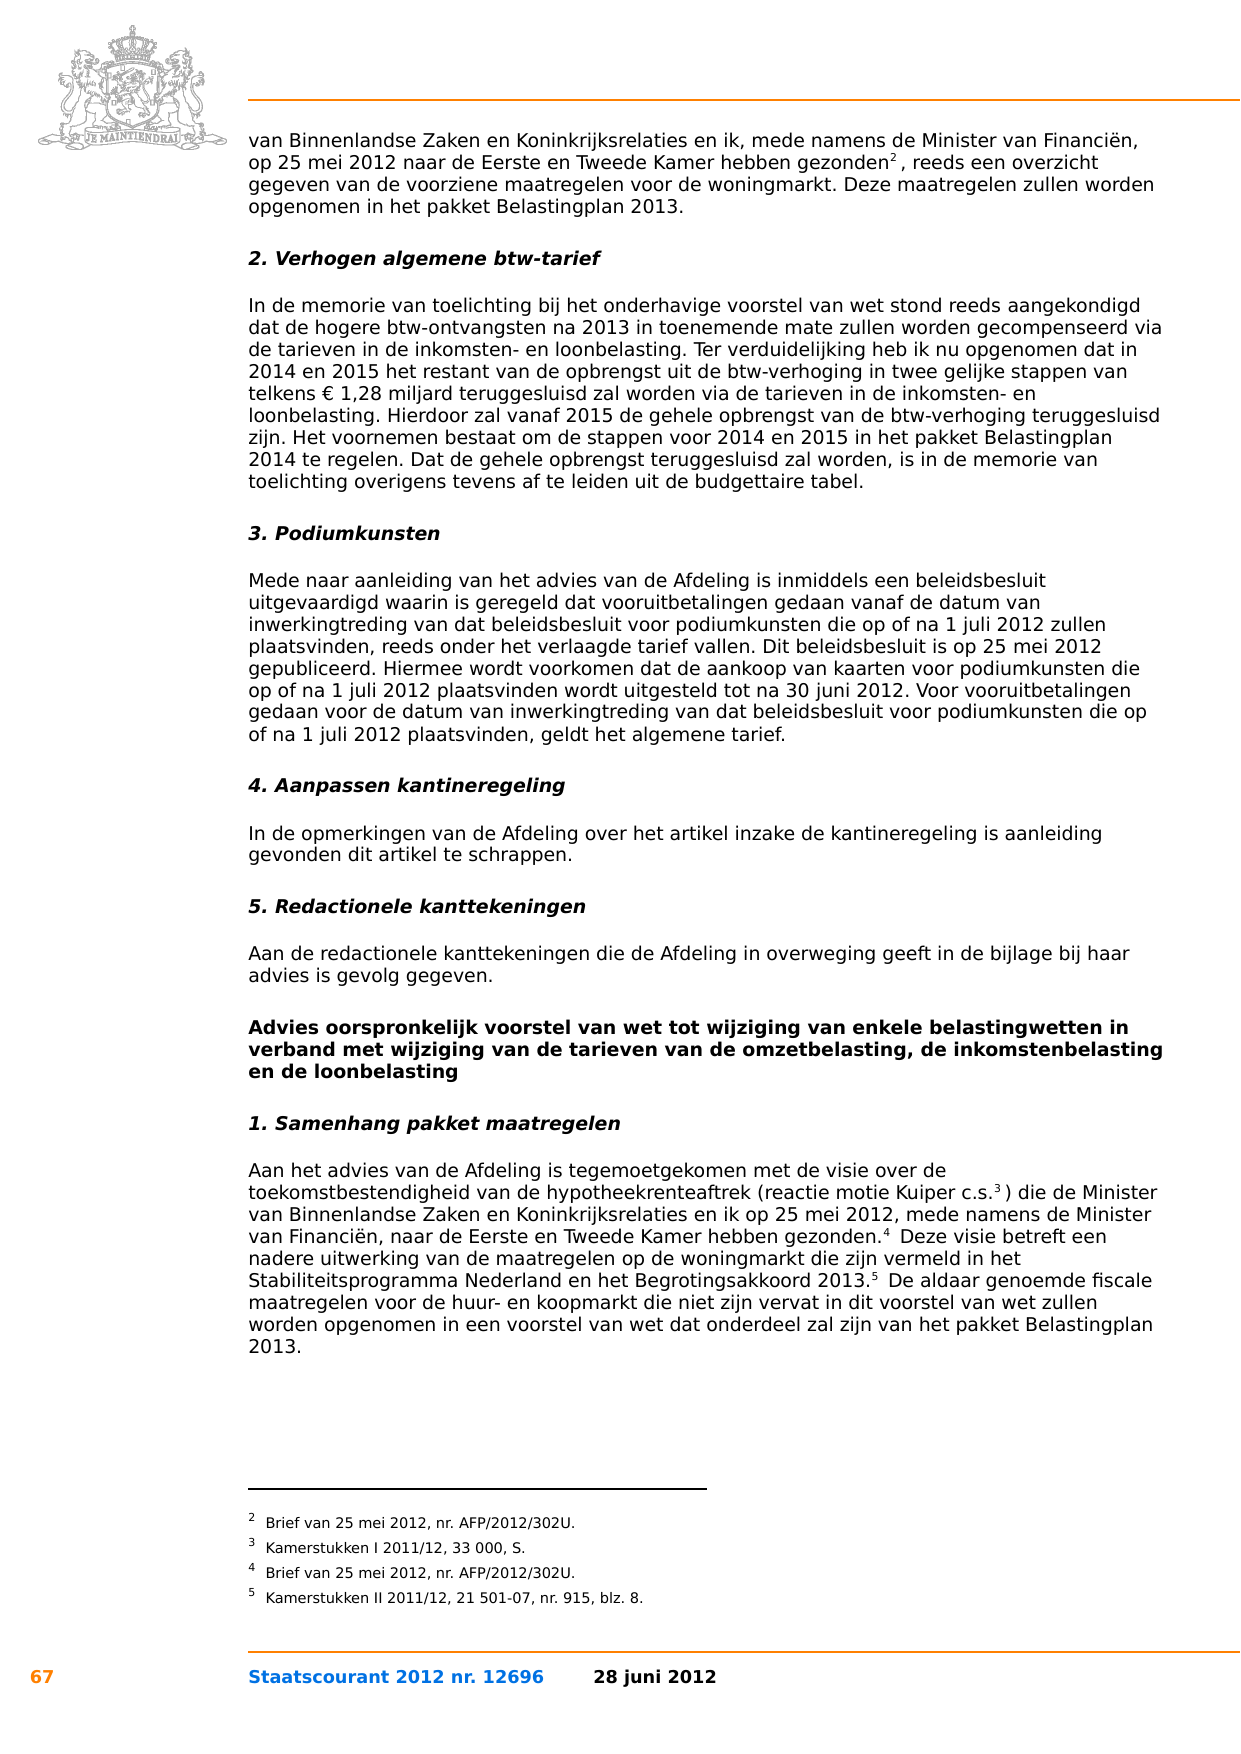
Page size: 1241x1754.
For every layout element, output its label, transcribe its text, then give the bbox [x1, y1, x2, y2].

subtitle 1. Samenhang pakket maatregelen [248, 1113, 1163, 1135]
subtitle 4. Aanpassen kantineregeling [248, 775, 1163, 797]
text Aan het advies van de Afdeling is tegemoetgekomen met de visie over de toekomstbestendigheid van de hypotheekrenteaftrek (reactie motie Kuiper c.s.) die de Minister van Binnenlandse Zaken en Koninkrijksrelaties en ik op 25 mei 2012, mede namens de Minister van Financiën, naar de Eerste en Tweede Kamer hebben gezonden. Deze visie betreft een nadere uitwerking van de maatregelen op de woningmarkt die zijn vermeld in het Stabiliteitsprogramma Nederland en het Begrotingsakkoord 2013. De aldaar genoemde fiscale maatregelen voor de huur- en koopmarkt die niet zijn vervat in dit voorstel van wet zullen worden opgenomen in een voorstel van wet dat onderdeel zal zijn van het pakket Belastingplan 2013. [248, 1160, 1163, 1358]
text Brief van 25 mei 2012, nr. AFP/2012/302U. [248, 1511, 1163, 1533]
text van Binnenlandse Zaken en Koninkrijksrelaties en ik, mede namens de Minister van Financiën, op 25 mei 2012 naar de Eerste en Tweede Kamer hebben gezonden, reeds een overzicht gegeven van de voorziene maatregelen voor de woningmarkt. Deze maatregelen zullen worden opgenomen in het pakket Belastingplan 2013. [248, 130, 1163, 218]
subtitle 5. Redactionele kanttekeningen [248, 896, 1163, 918]
text Kamerstukken II 2011/12, 21 501-07, nr. 915, blz. 8. [248, 1586, 1163, 1608]
subtitle 3. Podiumkunsten [248, 523, 1163, 544]
text In de memorie van toelichting bij het onderhavige voorstel van wet stond reeds aangekondigd dat de hogere btw-ontvangsten na 2013 in toenemende mate zullen worden gecompenseerd via de tarieven in de inkomsten- en loonbelasting. Ter verduidelijking heb ik nu opgenomen dat in 2014 en 2015 het restant van de opbrengst uit de btw-verhoging in twee gelijke stappen van telkens € 1,28 miljard teruggesluisd zal worden via de tarieven in de inkomsten- en loonbelasting. Hierdoor zal vanaf 2015 de gehele opbrengst van de btw-verhoging teruggesluisd zijn. Het voornemen bestaat om de stappen voor 2014 en 2015 in het pakket Belastingplan 2014 te regelen. Dat de gehele opbrengst teruggesluisd zal worden, is in de memorie van toelichting overigens tevens af te leiden uit de budgettaire tabel. [248, 295, 1163, 493]
text Mede naar aanleiding van het advies van de Afdeling is inmiddels een beleidsbesluit uitgevaardigd waarin is geregeld dat vooruitbetalingen gedaan vanaf de datum van inwerkingtreding van dat beleidsbesluit voor podiumkunsten die op of na 1 juli 2012 zullen plaatsvinden, reeds onder het verlaagde tarief vallen. Dit beleidsbesluit is op 25 mei 2012 gepubliceerd. Hiermee wordt voorkomen dat de aankoop van kaarten voor podiumkunsten die op of na 1 juli 2012 plaatsvinden wordt uitgesteld tot na 30 juni 2012. Voor vooruitbetalingen gedaan voor de datum van inwerkingtreding van dat beleidsbesluit voor podiumkunsten die op of na 1 juli 2012 plaatsvinden, geldt het algemene tarief. [248, 569, 1163, 745]
subtitle 2. Verhogen algemene btw-tarief [248, 248, 1163, 270]
text In de opmerkingen van de Afdeling over het artikel inzake de kantineregeling is aanleiding gevonden dit artikel te schrappen. [248, 822, 1163, 866]
text Aan de redactionele kanttekeningen die de Afdeling in overweging geeft in de bijlage bij haar advies is gevolg gegeven. [248, 943, 1163, 987]
text Kamerstukken I 2011/12, 33 000, S. [248, 1536, 1163, 1558]
picture [38, 25, 227, 150]
subtitle Advies oorspronkelijk voorstel van wet tot wijziging van enkele belastingwetten in verband met wijziging van de tarieven van de omzetbelasting, de inkomstenbelasting en de loonbelasting [248, 1017, 1163, 1083]
text Brief van 25 mei 2012, nr. AFP/2012/302U. [248, 1561, 1163, 1583]
